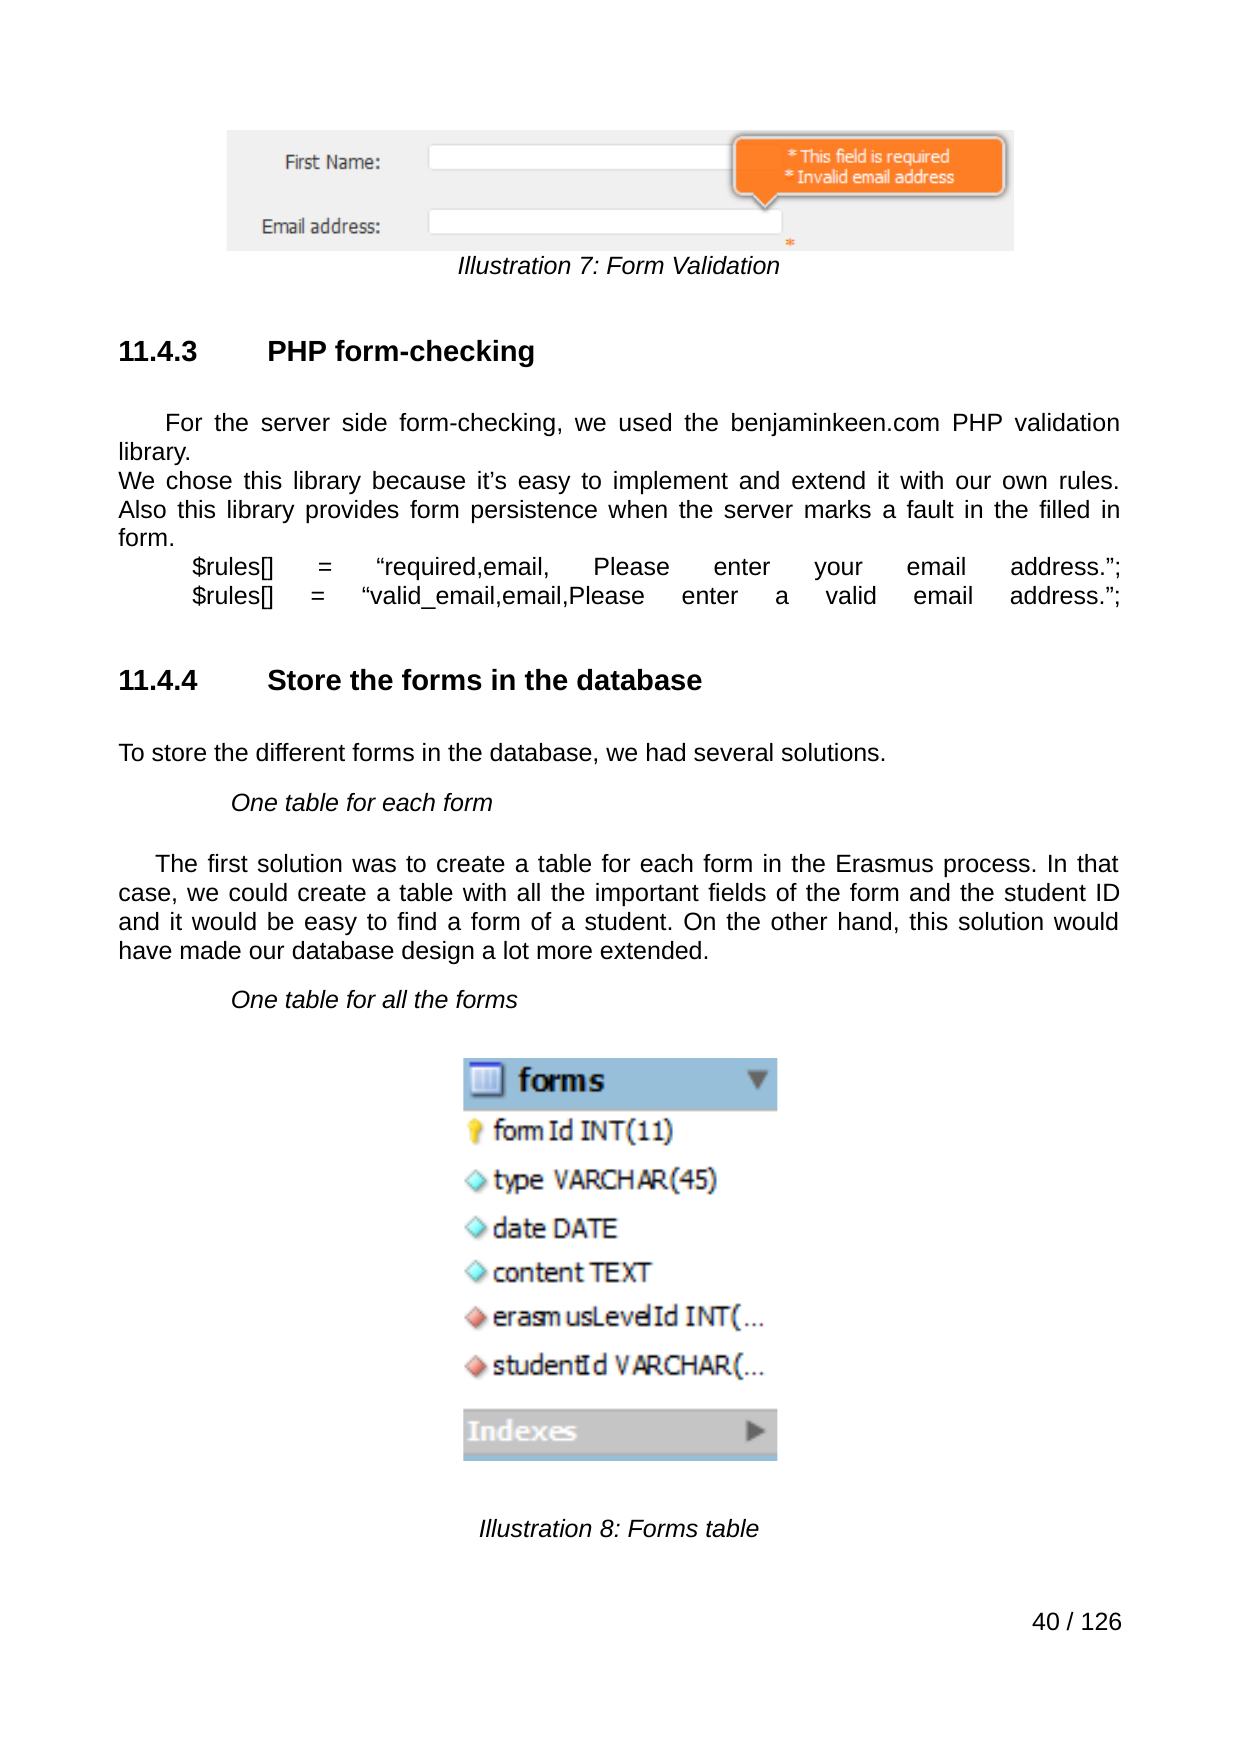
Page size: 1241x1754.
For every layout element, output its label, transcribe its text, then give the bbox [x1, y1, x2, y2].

picture [226, 130, 1014, 251]
text $rules[] = “required,email, Please enter your email address.”; $rules[] = “valid_email,email,Please enter a valid email address.”; [118, 552, 1122, 638]
subtitle PHP form-checking [118, 333, 1122, 367]
picture [463, 1058, 778, 1461]
text For the server side form-checking, we used the benjaminkeen.com PHP validation library. We chose this library because it’s easy to implement and extend it with our own rules. Also this library provides form persistence when the server marks a fault in the filled in form. [118, 379, 1122, 552]
text Illustration 8: Forms table [463, 1514, 777, 1543]
text [118, 1543, 1122, 1572]
text Illustration 7: Form Validation [226, 251, 1014, 280]
subtitle Store the forms in the database [118, 663, 1122, 697]
text To store the different forms in the database, we had several solutions. [118, 709, 1122, 767]
text The first solution was to create a table for each form in the Erasmus process. In that case, we could create a table with all the important fields of the form and the student ID and it would be easy to find a form of a student. On the other hand, this solution would have made our database design a lot more extended. [118, 821, 1122, 964]
list One table for all the forms [156, 985, 1122, 1014]
list One table for each form [156, 788, 1122, 816]
